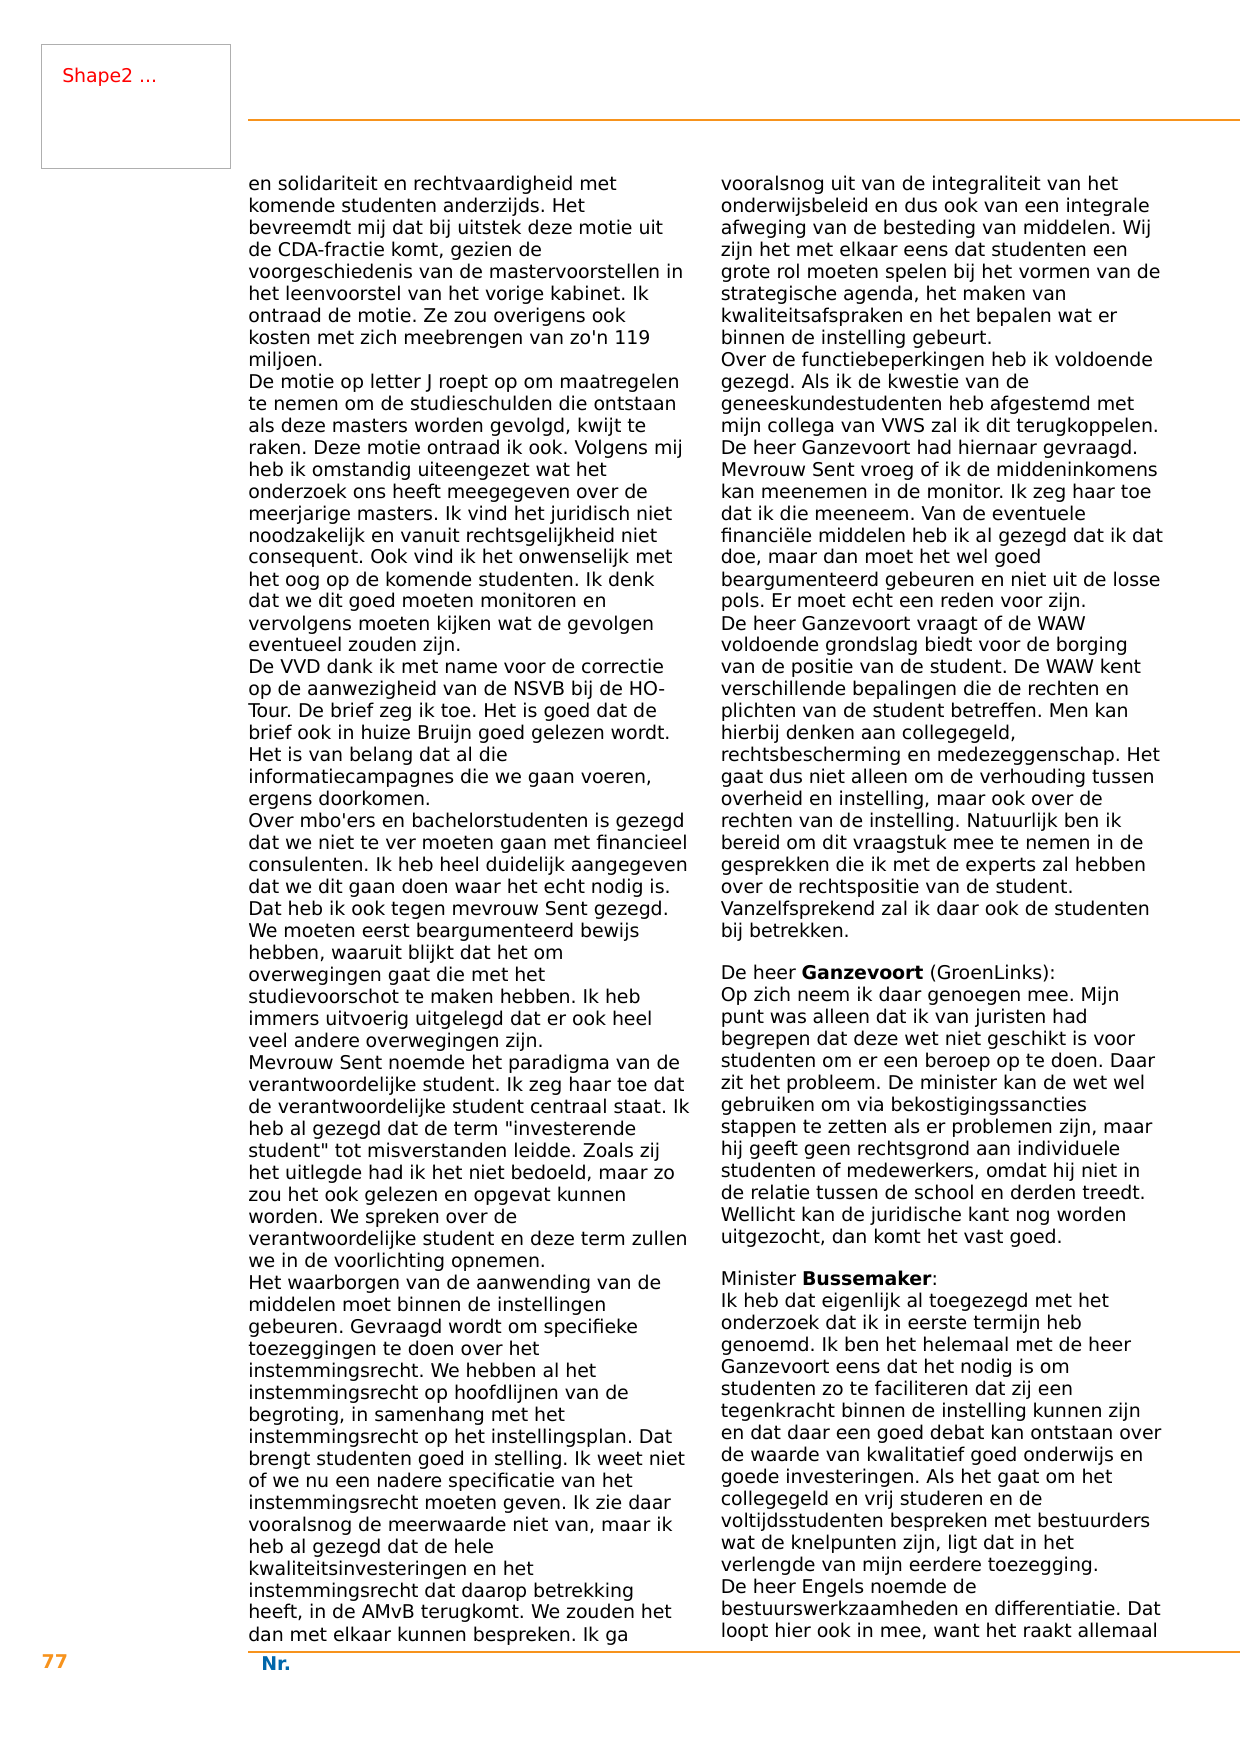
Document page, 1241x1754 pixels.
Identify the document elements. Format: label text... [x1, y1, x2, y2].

text Over de functiebeperkingen heb ik voldoende gezegd. Als ik de kwestie van de geneeskundestudenten heb afgestemd met mijn collega van VWS zal ik dit terugkoppelen. De heer Ganzevoort had hiernaar gevraagd. [721, 349, 1163, 458]
text Ik heb dat eigenlijk al toegezegd met het onderzoek dat ik in eerste termijn heb genoemd. Ik ben het helemaal met de heer Ganzevoort eens dat het nodig is om studenten zo te faciliteren dat zij een tegenkracht binnen de instelling kunnen zijn en dat daar een goed debat kan ontstaan over de waarde van kwalitatief goed onderwijs en goede investeringen. Als het gaat om het collegegeld en vrij studeren en de voltijdsstudenten bespreken met bestuurders wat de knelpunten zijn, ligt dat in het verlengde van mijn eerdere toezegging. [721, 1290, 1163, 1576]
text vooralsnog uit van de integraliteit van het onderwijsbeleid en dus ook van een integrale afweging van de besteding van middelen. Wij zijn het met elkaar eens dat studenten een grote rol moeten spelen bij het vormen van de strategische agenda, het maken van kwaliteitsafspraken en het bepalen wat er binnen de instelling gebeurt. [721, 173, 1163, 349]
text De motie op letter J roept op om maatregelen te nemen om de studieschulden die ontstaan als deze masters worden gevolgd, kwijt te raken. Deze motie ontraad ik ook. Volgens mij heb ik omstandig uiteengezet wat het onderzoek ons heeft meegegeven over de meerjarige masters. Ik vind het juridisch niet noodzakelijk en vanuit rechtsgelijkheid niet consequent. Ook vind ik het onwenselijk met het oog op de komende studenten. Ik denk dat we dit goed moeten monitoren en vervolgens moeten kijken wat de gevolgen eventueel zouden zijn. [248, 371, 691, 656]
text Mevrouw Sent vroeg of ik de middeninkomens kan meenemen in de monitor. Ik zeg haar toe dat ik die meeneem. Van de eventuele financiële middelen heb ik al gezegd dat ik dat doe, maar dan moet het wel goed beargumenteerd gebeuren en niet uit de losse pols. Er moet echt een reden voor zijn. [721, 458, 1163, 612]
text De heer Ganzevoort (GroenLinks): [721, 962, 1163, 984]
text Minister Bussemaker: [721, 1268, 1163, 1290]
text Op zich neem ik daar genoegen mee. Mijn punt was alleen dat ik van juristen had begrepen dat deze wet niet geschikt is voor studenten om er een beroep op te doen. Daar zit het probleem. De minister kan de wet wel gebruiken om via bekostigingssancties stappen te zetten als er problemen zijn, maar hij geeft geen rechtsgrond aan individuele studenten of medewerkers, omdat hij niet in de relatie tussen de school en derden treedt. Wellicht kan de juridische kant nog worden uitgezocht, dan komt het vast goed. [721, 984, 1163, 1248]
text Het waarborgen van de aanwending van de middelen moet binnen de instellingen gebeuren. Gevraagd wordt om specifieke toezeggingen te doen over het instemmingsrecht. We hebben al het instemmingsrecht op hoofdlijnen van de begroting, in samenhang met het instemmingsrecht op het instellingsplan. Dat brengt studenten goed in stelling. Ik weet niet of we nu een nadere specificatie van het instemmingsrecht moeten geven. Ik zie daar vooralsnog de meerwaarde niet van, maar ik heb al gezegd dat de hele kwaliteitsinvesteringen en het instemmingsrecht dat daarop betrekking heeft, in de AMvB terugkomt. We zouden het dan met elkaar kunnen bespreken. Ik ga [248, 1272, 691, 1645]
text Over mbo'ers en bachelorstudenten is gezegd dat we niet te ver moeten gaan met financieel consulenten. Ik heb heel duidelijk aangegeven dat we dit gaan doen waar het echt nodig is. Dat heb ik ook tegen mevrouw Sent gezegd. We moeten eerst beargumenteerd bewijs hebben, waaruit blijkt dat het om overwegingen gaat die met het studievoorschot te maken hebben. Ik heb immers uitvoerig uitgelegd dat er ook heel veel andere overwegingen zijn. [248, 810, 691, 1052]
text Mevrouw Sent noemde het paradigma van de verantwoordelijke student. Ik zeg haar toe dat de verantwoordelijke student centraal staat. Ik heb al gezegd dat de term "investerende student" tot misverstanden leidde. Zoals zij het uitlegde had ik het niet bedoeld, maar zo zou het ook gelezen en opgevat kunnen worden. We spreken over de verantwoordelijke student en deze term zullen we in de voorlichting opnemen. [248, 1052, 691, 1272]
text De VVD dank ik met name voor de correctie op de aanwezigheid van de NSVB bij de HO-Tour. De brief zeg ik toe. Het is goed dat de brief ook in huize Bruijn goed gelezen wordt. Het is van belang dat al die informatiecampagnes die we gaan voeren, ergens doorkomen. [248, 656, 691, 810]
text en solidariteit en rechtvaardigheid met komende studenten anderzijds. Het bevreemdt mij dat bij uitstek deze motie uit de CDA-fractie komt, gezien de voorgeschiedenis van de mastervoorstellen in het leenvoorstel van het vorige kabinet. Ik ontraad de motie. Ze zou overigens ook kosten met zich meebrengen van zo'n 119 miljoen. [248, 173, 691, 371]
text De heer Engels noemde de bestuurswerkzaamheden en differentiatie. Dat loopt hier ook in mee, want het raakt allemaal [721, 1576, 1163, 1641]
text De heer Ganzevoort vraagt of de WAW voldoende grondslag biedt voor de borging van de positie van de student. De WAW kent verschillende bepalingen die de rechten en plichten van de student betreffen. Men kan hierbij denken aan collegegeld, rechtsbescherming en medezeggenschap. Het gaat dus niet alleen om de verhouding tussen overheid en instelling, maar ook over de rechten van de instelling. Natuurlijk ben ik bereid om dit vraagstuk mee te nemen in de gesprekken die ik met de experts zal hebben over de rechtspositie van de student. Vanzelfsprekend zal ik daar ook de studenten bij betrekken. [721, 612, 1163, 942]
